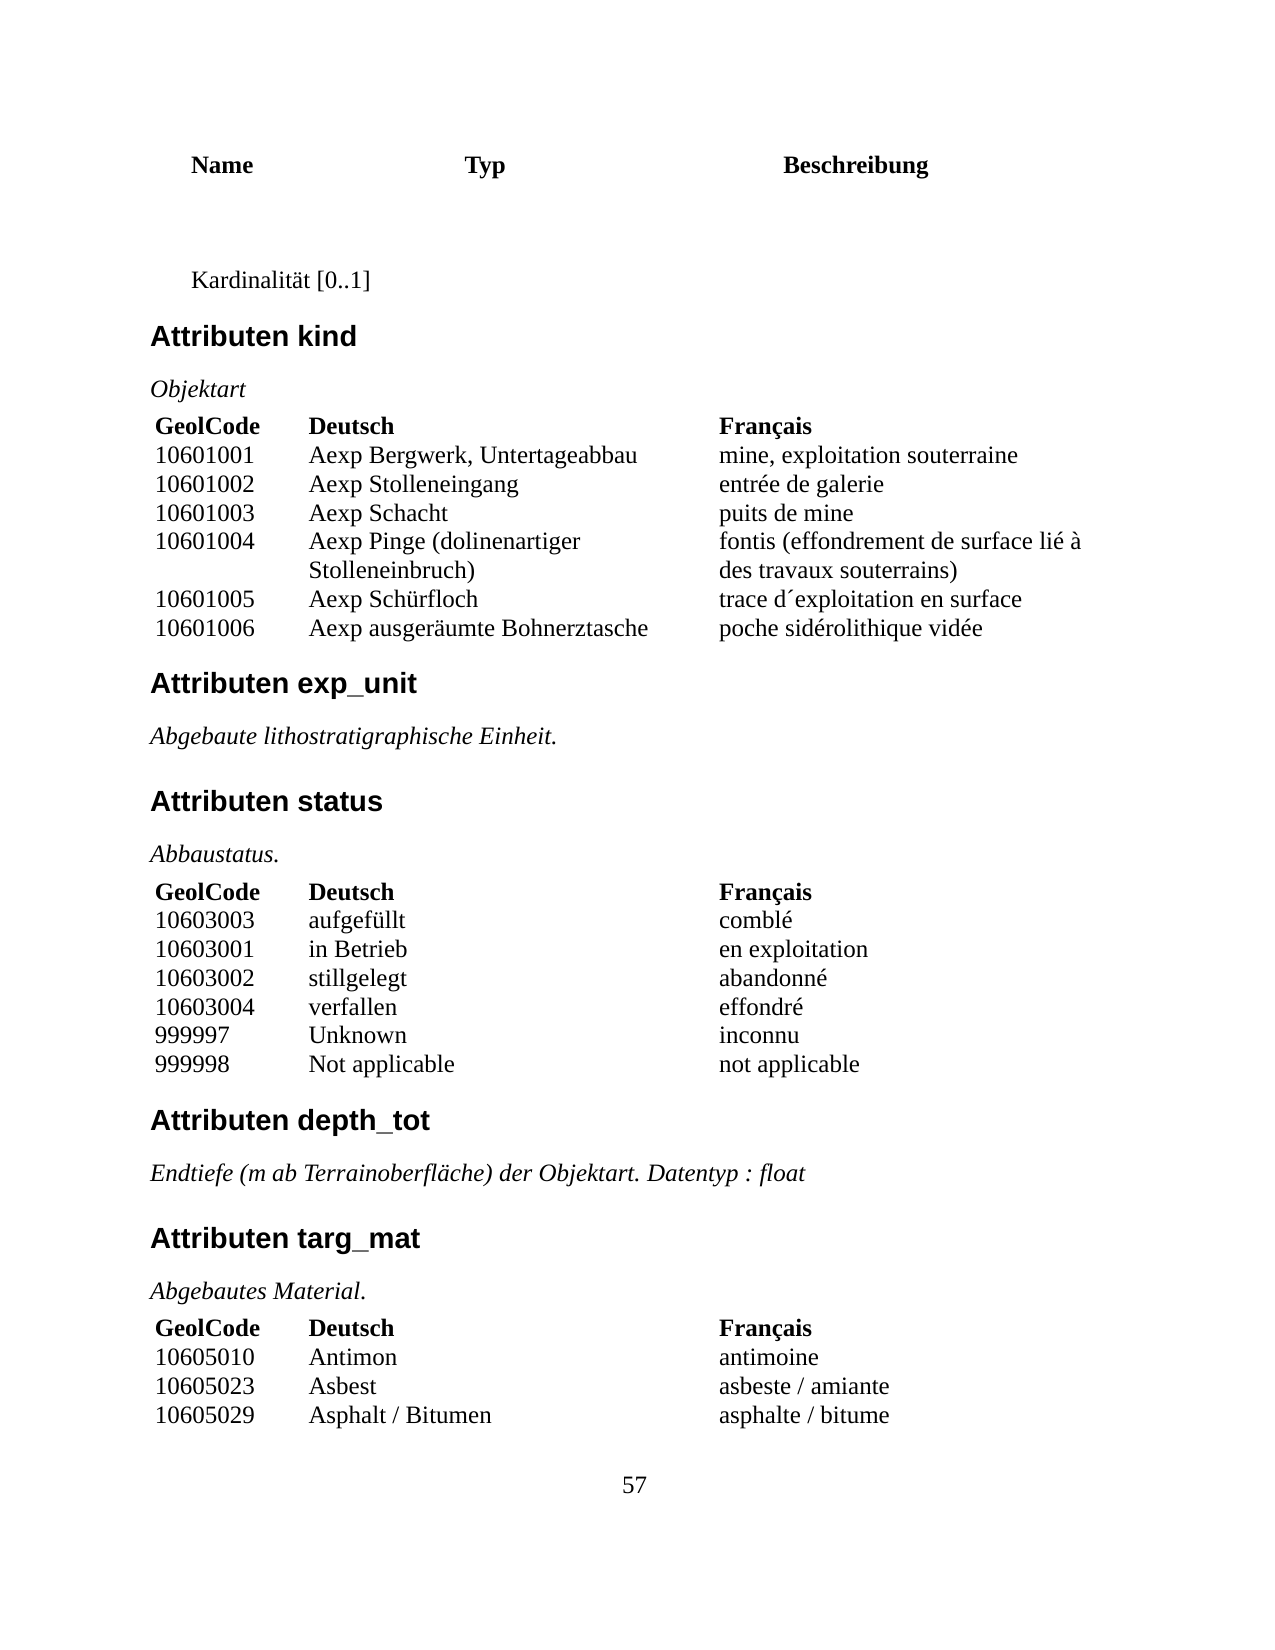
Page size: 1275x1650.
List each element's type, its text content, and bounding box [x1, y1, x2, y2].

table_cell antimoine [714, 1342, 1125, 1371]
table_cell inconnu [714, 1021, 1125, 1049]
table_cell 10601004 [150, 526, 304, 584]
subtitle Attributen kind [150, 319, 1125, 352]
table_cell 10605010 [150, 1342, 304, 1371]
table_header GeolCode [150, 411, 304, 440]
table_cell poche sidérolithique vidée [714, 613, 1125, 641]
table_cell 10603001 [150, 934, 304, 963]
table_cell puits de mine [714, 498, 1125, 526]
table_cell fontis (effondrement de surface lié à des travaux souterrains) [714, 526, 1125, 584]
table_cell Aexp Stolleneingang [304, 469, 714, 498]
table_header GeolCode [150, 877, 304, 906]
table_cell effondré [714, 992, 1125, 1021]
table_cell [460, 265, 779, 294]
table_cell [150, 265, 186, 294]
text Abgebautes Material. [150, 1276, 1125, 1304]
table_cell 10605029 [150, 1400, 304, 1428]
text Endtiefe (m ab Terrainoberfläche) der Objektart. Datentyp : float [150, 1158, 1125, 1187]
text Abgebaute lithostratigraphische Einheit. [150, 721, 1125, 750]
table_cell 10603002 [150, 963, 304, 992]
table_cell Aexp ausgeräumte Bohnerztasche [304, 613, 714, 641]
table_cell 10601002 [150, 469, 304, 498]
table_cell Kardinalität [0..1] [186, 265, 460, 294]
table_cell Aexp Schacht [304, 498, 714, 526]
table_cell abandonné [714, 963, 1125, 992]
table_header Français [714, 1314, 1125, 1342]
table_cell 10603003 [150, 906, 304, 934]
subtitle Attributen exp_unit [150, 666, 1125, 700]
table_cell asphalte / bitume [714, 1400, 1125, 1428]
table_cell in Betrieb [304, 934, 714, 963]
table_cell comblé [714, 906, 1125, 934]
table_cell asbeste / amiante [714, 1371, 1125, 1400]
table_cell Asbest [304, 1371, 714, 1400]
table_cell [779, 265, 1125, 294]
table_cell 999997 [150, 1021, 304, 1049]
table_cell Antimon [304, 1342, 714, 1371]
table_cell mine, exploitation souterraine [714, 440, 1125, 469]
table_header Français [714, 411, 1125, 440]
table_header Deutsch [304, 877, 714, 906]
table_header [150, 150, 186, 265]
table_cell aufgefüllt [304, 906, 714, 934]
table_cell 10601006 [150, 613, 304, 641]
table_cell 10603004 [150, 992, 304, 1021]
table_header Typ [460, 150, 779, 265]
table_cell Aexp Pinge (dolinenartiger Stolleneinbruch) [304, 526, 714, 584]
table_cell 10605023 [150, 1371, 304, 1400]
table_cell Unknown [304, 1021, 714, 1049]
table_header Deutsch [304, 411, 714, 440]
text Objektart [150, 374, 1125, 402]
table_cell 999998 [150, 1049, 304, 1078]
subtitle Attributen targ_mat [150, 1221, 1125, 1254]
table_cell Not applicable [304, 1049, 714, 1078]
table_cell not applicable [714, 1049, 1125, 1078]
table_header Name [186, 150, 460, 265]
table_cell Aexp Schürfloch [304, 584, 714, 613]
text Abbaustatus. [150, 839, 1125, 868]
table_header Deutsch [304, 1314, 714, 1342]
table_cell stillgelegt [304, 963, 714, 992]
table_cell Asphalt / Bitumen [304, 1400, 714, 1428]
table_cell en exploitation [714, 934, 1125, 963]
table_header GeolCode [150, 1314, 304, 1342]
table_header Français [714, 877, 1125, 906]
table_cell verfallen [304, 992, 714, 1021]
table_cell 10601003 [150, 498, 304, 526]
table_cell 10601005 [150, 584, 304, 613]
table_cell 10601001 [150, 440, 304, 469]
table_header Beschreibung [779, 150, 1125, 265]
table_cell entrée de galerie [714, 469, 1125, 498]
subtitle Attributen status [150, 784, 1125, 818]
subtitle Attributen depth_tot [150, 1103, 1125, 1137]
table_cell Aexp Bergwerk, Untertageabbau [304, 440, 714, 469]
table_cell trace d´exploitation en surface [714, 584, 1125, 613]
